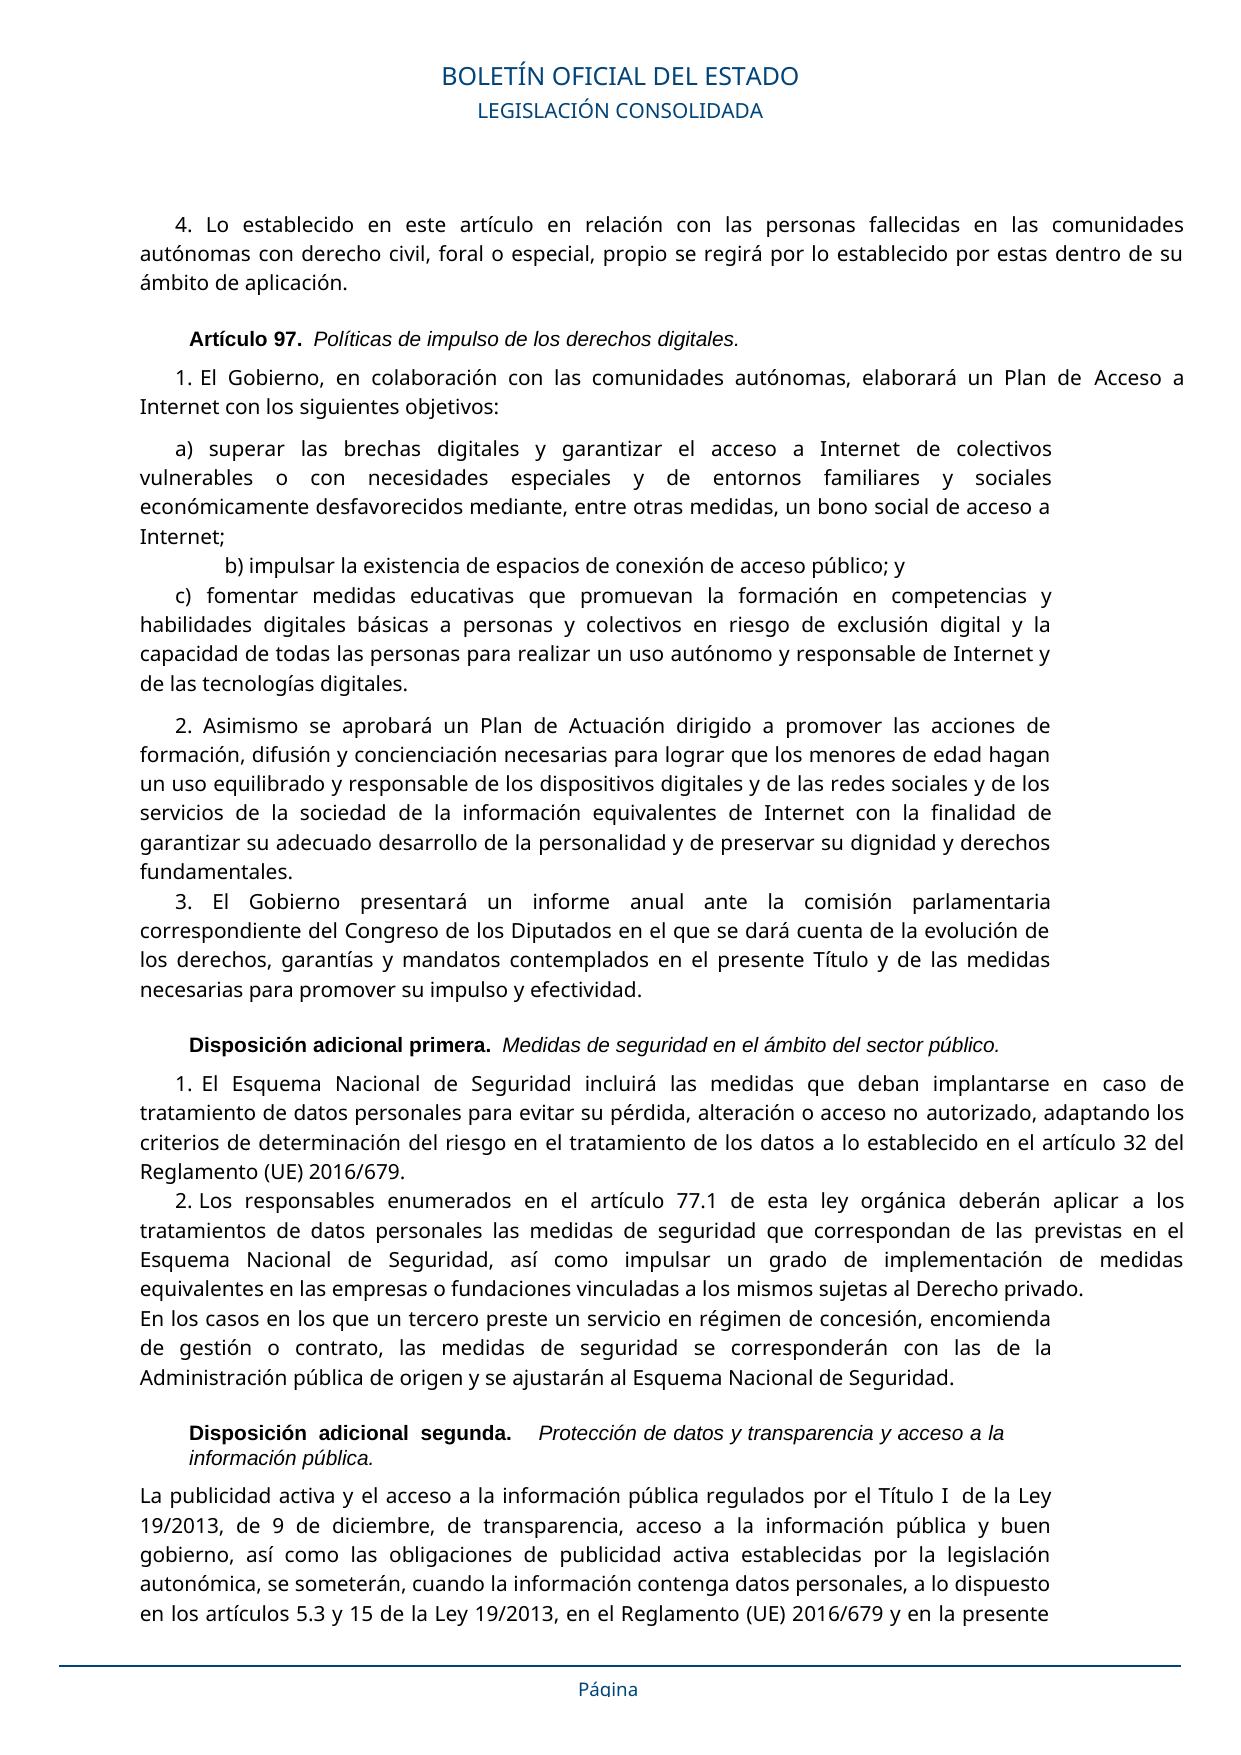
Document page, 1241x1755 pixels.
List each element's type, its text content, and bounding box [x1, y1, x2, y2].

text Disposición adicional segunda. Protección de datos y transparencia y acceso a la información pública. [189, 1421, 1052, 1469]
list El Esquema Nacional de Seguridad incluirá las medidas que deban implantarse en caso de tratamiento de datos personales para evitar su pérdida, alteración o acceso no autorizado, adaptando los criterios de determinación del riesgo en el tratamiento de los datos a lo establecido en el artículo 32 del Reglamento (UE) 2016/679. [139, 1069, 1184, 1186]
list El Gobierno, en colaboración con las comunidades autónomas, elaborará un Plan de Acceso a Internet con los siguientes objetivos: [139, 363, 1184, 420]
list El Gobierno presentará un informe anual ante la comisión parlamentaria correspondiente del Congreso de los Diputados en el que se dará cuenta de la evolución de los derechos, garantías y mandatos contemplados en el presente Título y de las medidas necesarias para promover su impulso y efectividad. [139, 887, 1052, 1003]
list superar las brechas digitales y garantizar el acceso a Internet de colectivos vulnerables o con necesidades especiales y de entornos familiares y sociales económicamente desfavorecidos mediante, entre otras medidas, un bono social de acceso a Internet; [139, 434, 1052, 550]
list impulsar la existencia de espacios de conexión de acceso público; y [224, 551, 1184, 580]
text La publicidad activa y el acceso a la información pública regulados por el Título I de la Ley 19/2013, de 9 de diciembre, de transparencia, acceso a la información pública y buen gobierno, así como las obligaciones de publicidad activa establecidas por la legislación autonómica, se someterán, cuando la información contenga datos personales, a lo dispuesto en los artículos 5.3 y 15 de la Ley 19/2013, en el Reglamento (UE) 2016/679 y en la presente [139, 1482, 1052, 1627]
list Los responsables enumerados en el artículo 77.1 de esta ley orgánica deberán aplicar a los tratamientos de datos personales las medidas de seguridad que correspondan de las previstas en el Esquema Nacional de Seguridad, así como impulsar un grado de implementación de medidas equivalentes en las empresas o fundaciones vinculadas a los mismos sujetas al Derecho privado. [139, 1187, 1184, 1303]
list fomentar medidas educativas que promuevan la formación en competencias y habilidades digitales básicas a personas y colectivos en riesgo de exclusión digital y la capacidad de todas las personas para realizar un uso autónomo y responsable de Internet y de las tecnologías digitales. [139, 581, 1052, 697]
list Asimismo se aprobará un Plan de Actuación dirigido a promover las acciones de formación, difusión y concienciación necesarias para lograr que los menores de edad hagan un uso equilibrado y responsable de los dispositivos digitales y de las redes sociales y de los servicios de la sociedad de la información equivalentes de Internet con la finalidad de garantizar su adecuado desarrollo de la personalidad y de preservar su dignidad y derechos fundamentales. [139, 711, 1052, 886]
text Artículo 97. Políticas de impulso de los derechos digitales. [189, 327, 1184, 351]
text En los casos en los que un tercero preste un servicio en régimen de concesión, encomienda de gestión o contrato, las medidas de seguridad se corresponderán con las de la Administración pública de origen y se ajustarán al Esquema Nacional de Seguridad. [139, 1304, 1052, 1391]
list Lo establecido en este artículo en relación con las personas fallecidas en las comunidades autónomas con derecho civil, foral o especial, propio se regirá por lo establecido por estas dentro de su ámbito de aplicación. [139, 210, 1184, 297]
text Disposición adicional primera. Medidas de seguridad en el ámbito del sector público. [189, 1033, 1184, 1057]
